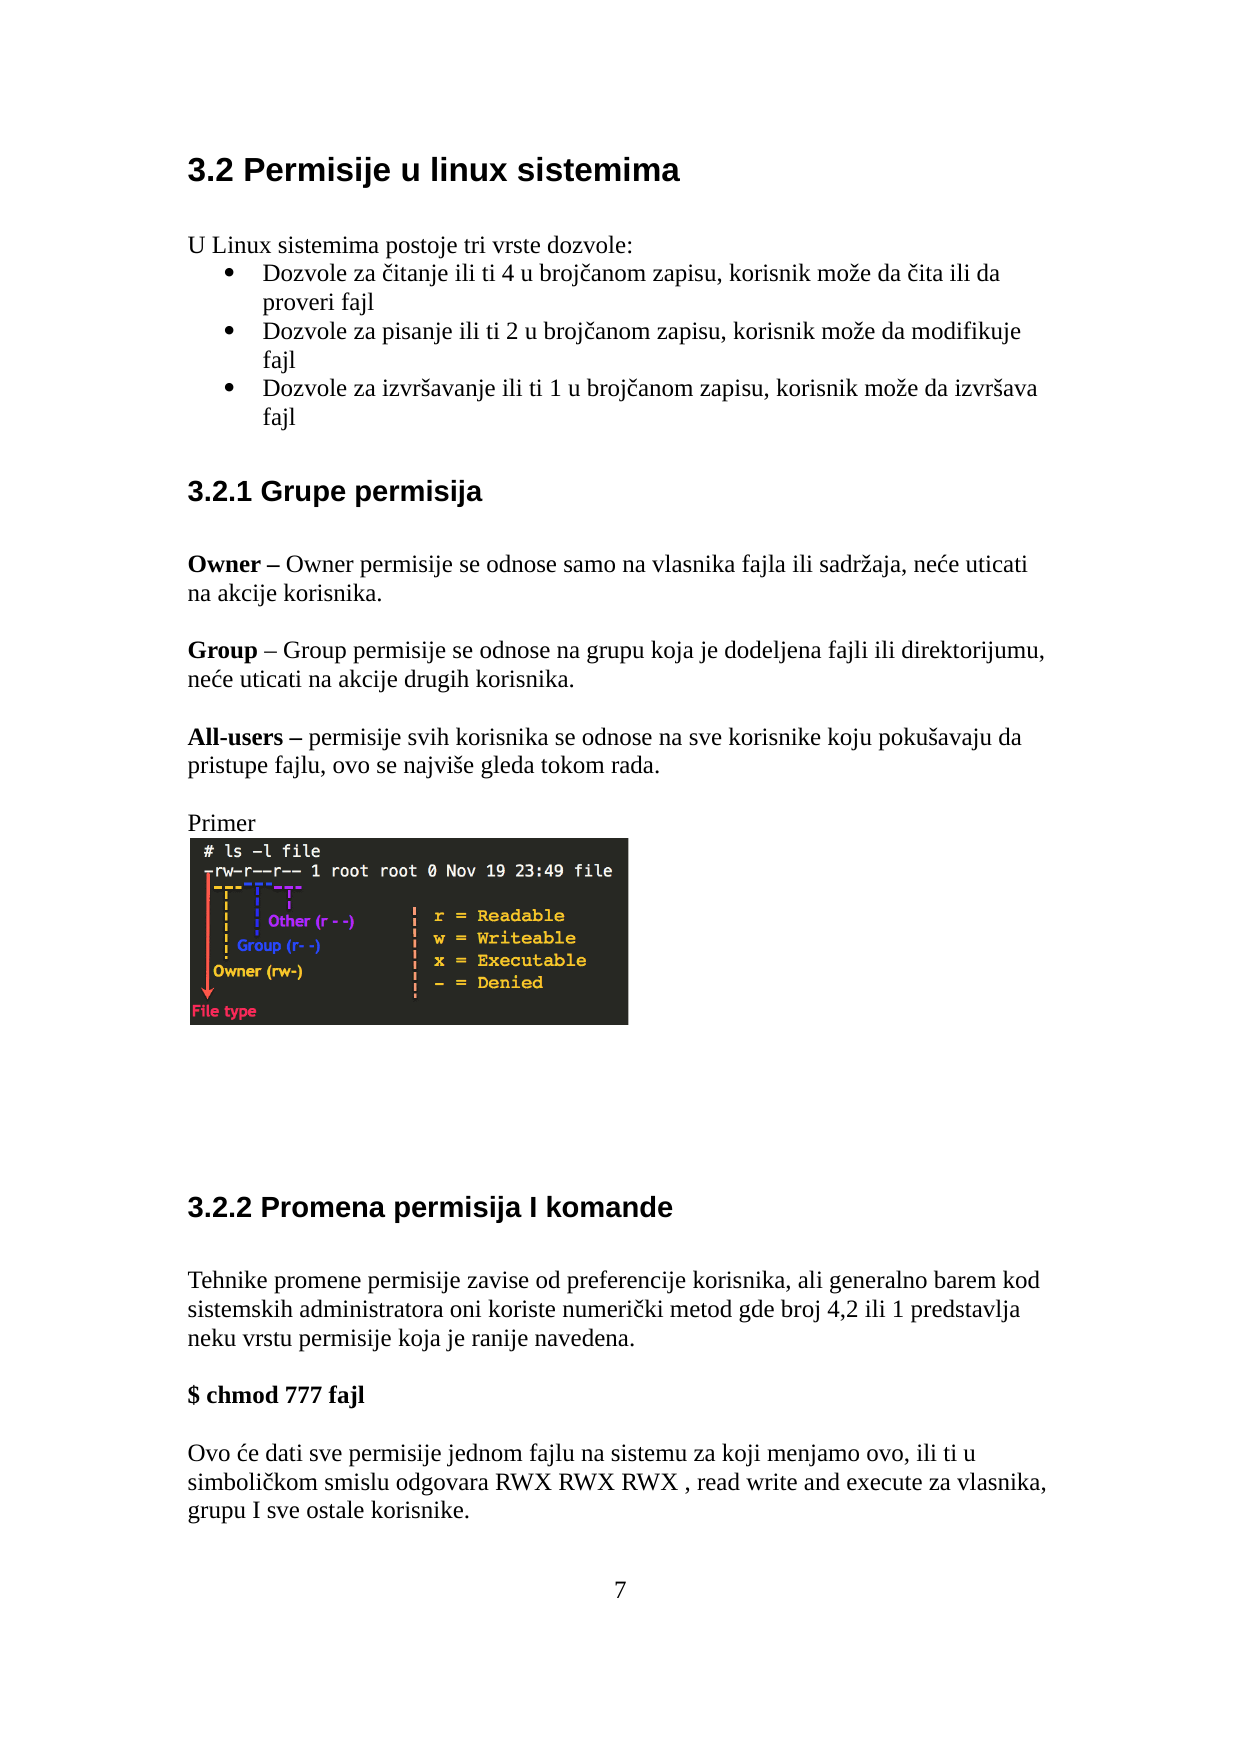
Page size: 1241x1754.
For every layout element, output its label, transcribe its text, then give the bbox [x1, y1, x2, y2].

subtitle 3.2.2 Promena permisija I komande [187, 1191, 1053, 1224]
text Tehnike promene permisije zavise od preferencije korisnika, ali generalno barem kod sistemskih administratora oni koriste numerički metod gde broj 4,2 ili 1 predstavlja neku vrstu permisije koja je ranije navedena. [187, 1265, 1053, 1352]
text Owner – Owner permisije se odnose samo na vlasnika fajla ili sadržaja, neće uticati na akcije korisnika. [187, 549, 1053, 607]
list Dozvole za pisanje ili ti 2 u brojčanom zapisu, korisnik može da modifikuje fajl [225, 316, 1053, 373]
text Group – Group permisije se odnose na grupu koja je dodeljena fajli ili direktorijumu, neće uticati na akcije drugih korisnika. [187, 635, 1053, 693]
picture [190, 838, 629, 1025]
subtitle 3.2.1 Grupe permisija [187, 474, 1053, 508]
text Primer [187, 808, 1053, 837]
text All-users – permisije svih korisnika se odnose na sve korisnike koju pokušavaju da pristupe fajlu, ovo se najviše gleda tokom rada. [187, 722, 1053, 779]
text Ovo će dati sve permisije jednom fajlu na sistemu za koji menjamo ovo, ili ti u simboličkom smislu odgovara RWX RWX RWX , read write and execute za vlasnika, grupu I sve ostale korisnike. [187, 1438, 1053, 1524]
list Dozvole za čitanje ili ti 4 u brojčanom zapisu, korisnik može da čita ili da proveri fajl [225, 258, 1053, 316]
subtitle 3.2 Permisije u linux sistemima [187, 150, 1053, 188]
text U Linux sistemima postoje tri vrste dozvole: [187, 230, 1053, 258]
text $ chmod 777 fajl [187, 1380, 1053, 1409]
list Dozvole za izvršavanje ili ti 1 u brojčanom zapisu, korisnik može da izvršava fajl [225, 373, 1053, 460]
